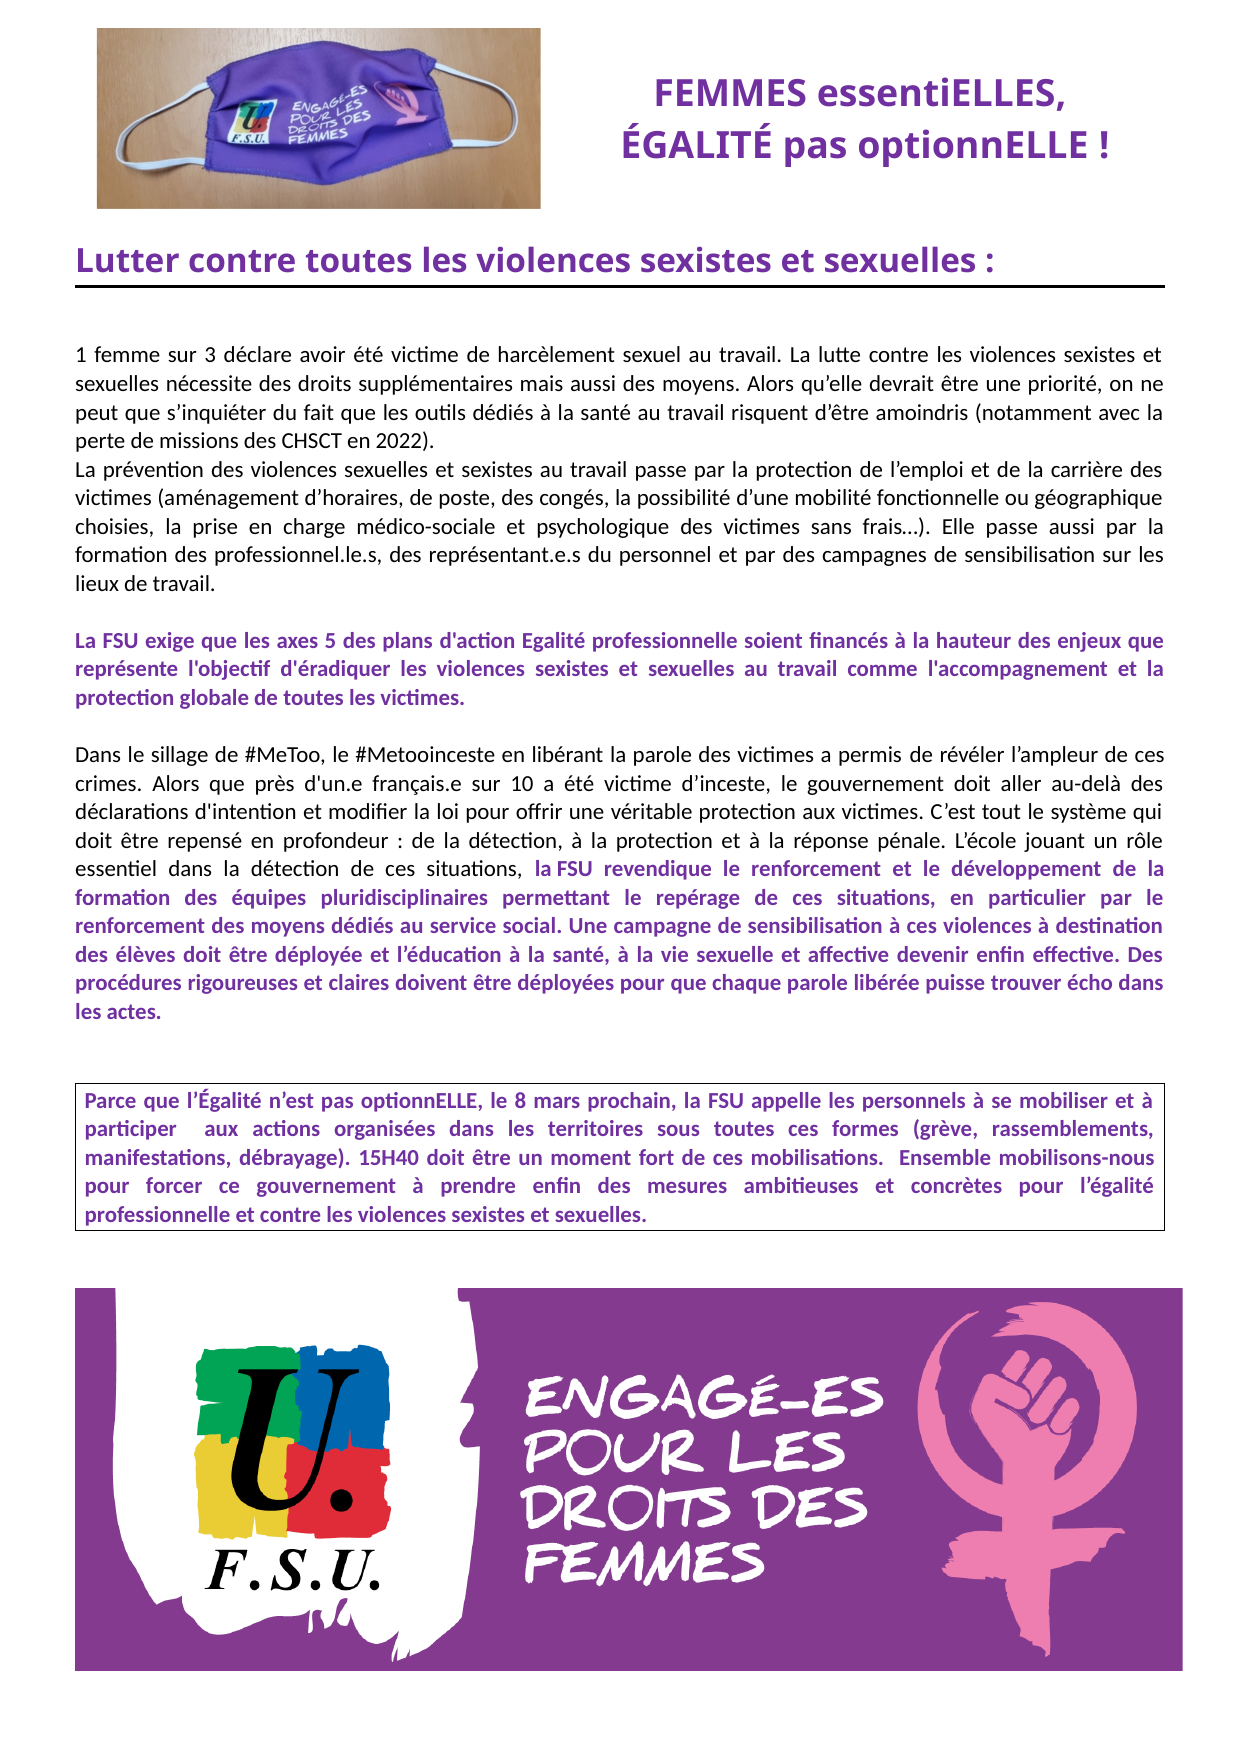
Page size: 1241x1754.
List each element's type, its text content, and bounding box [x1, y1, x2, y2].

picture [75, 1288, 1183, 1671]
text La FSU exige que les axes 5 des plans d'action Egalité professionnelle soient financés à la hauteur des enjeux que représente l'objectif d'éradiquer les violences sexistes et sexuelles au travail comme l'accompagnement et la protection globale de toutes les victimes. [75, 626, 1165, 711]
picture [97, 28, 541, 208]
text 1 femme sur 3 déclare avoir été victime de harcèlement sexuel au travail. La lutte contre les violences sexistes et sexuelles nécessite des droits supplémentaires mais aussi des moyens. Alors qu’elle devrait être une priorité, on ne peut que s’inquiéter du fait que les outils dédiés à la santé au travail risquent d’être amoindris (notamment avec la perte de missions des CHSCT en 2022). [75, 341, 1165, 454]
text Dans le sillage de #MeToo, le #Metooinceste en libérant la parole des victimes a permis de révéler l’ampleur de ces crimes. Alors que près d'un.e français.e sur 10 a été victime d’inceste, le gouvernement doit aller au-delà des déclarations d'intention et modifier la loi pour offrir une véritable protection aux victimes. C’est tout le système qui doit être repensé en profondeur : de la détection, à la protection et à la réponse pénale. L’école jouant un rôle essentiel dans la détection de ces situations, la FSU revendique le renforcement et le développement de la formation des équipes pluridisciplinaires permettant le repérage de ces situations, en particulier par le renforcement des moyens dédiés au service social. Une campagne de sensibilisation à ces violences à destination des élèves doit être déployée et l’éducation à la santé, à la vie sexuelle et affective devenir enfin effective. Des procédures rigoureuses et claires doivent être déployées pour que chaque parole libérée puisse trouver écho dans les actes. [75, 740, 1165, 1025]
text La prévention des violences sexuelles et sexistes au travail passe par la protection de l’emploi et de la carrière des victimes (aménagement d’horaires, de poste, des congés, la possibilité d’une mobilité fonctionnelle ou géographique choisies, la prise en charge médico-sociale et psychologique des victimes sans frais…). Elle passe aussi par la formation des professionnel.le.s, des représentant.e.s du personnel et par des campagnes de sensibilisation sur les lieux de travail. [75, 455, 1165, 597]
text Lutter contre toutes les violences sexistes et sexuelles : [75, 237, 1165, 285]
text Parce que l’Égalité n’est pas optionnELLE, le 8 mars prochain, la FSU appelle les personnels à se mobiliser et à participer aux actions organisées dans les territoires sous toutes ces formes (grève, rassemblements, manifestations, débrayage). 15H40 doit être un moment fort de ces mobilisations. Ensemble mobilisons-nous pour forcer ce gouvernement à prendre enfin des mesures ambitieuses et concrètes pour l’égalité professionnelle et contre les violences sexistes et sexuelles. [76, 1084, 1164, 1230]
